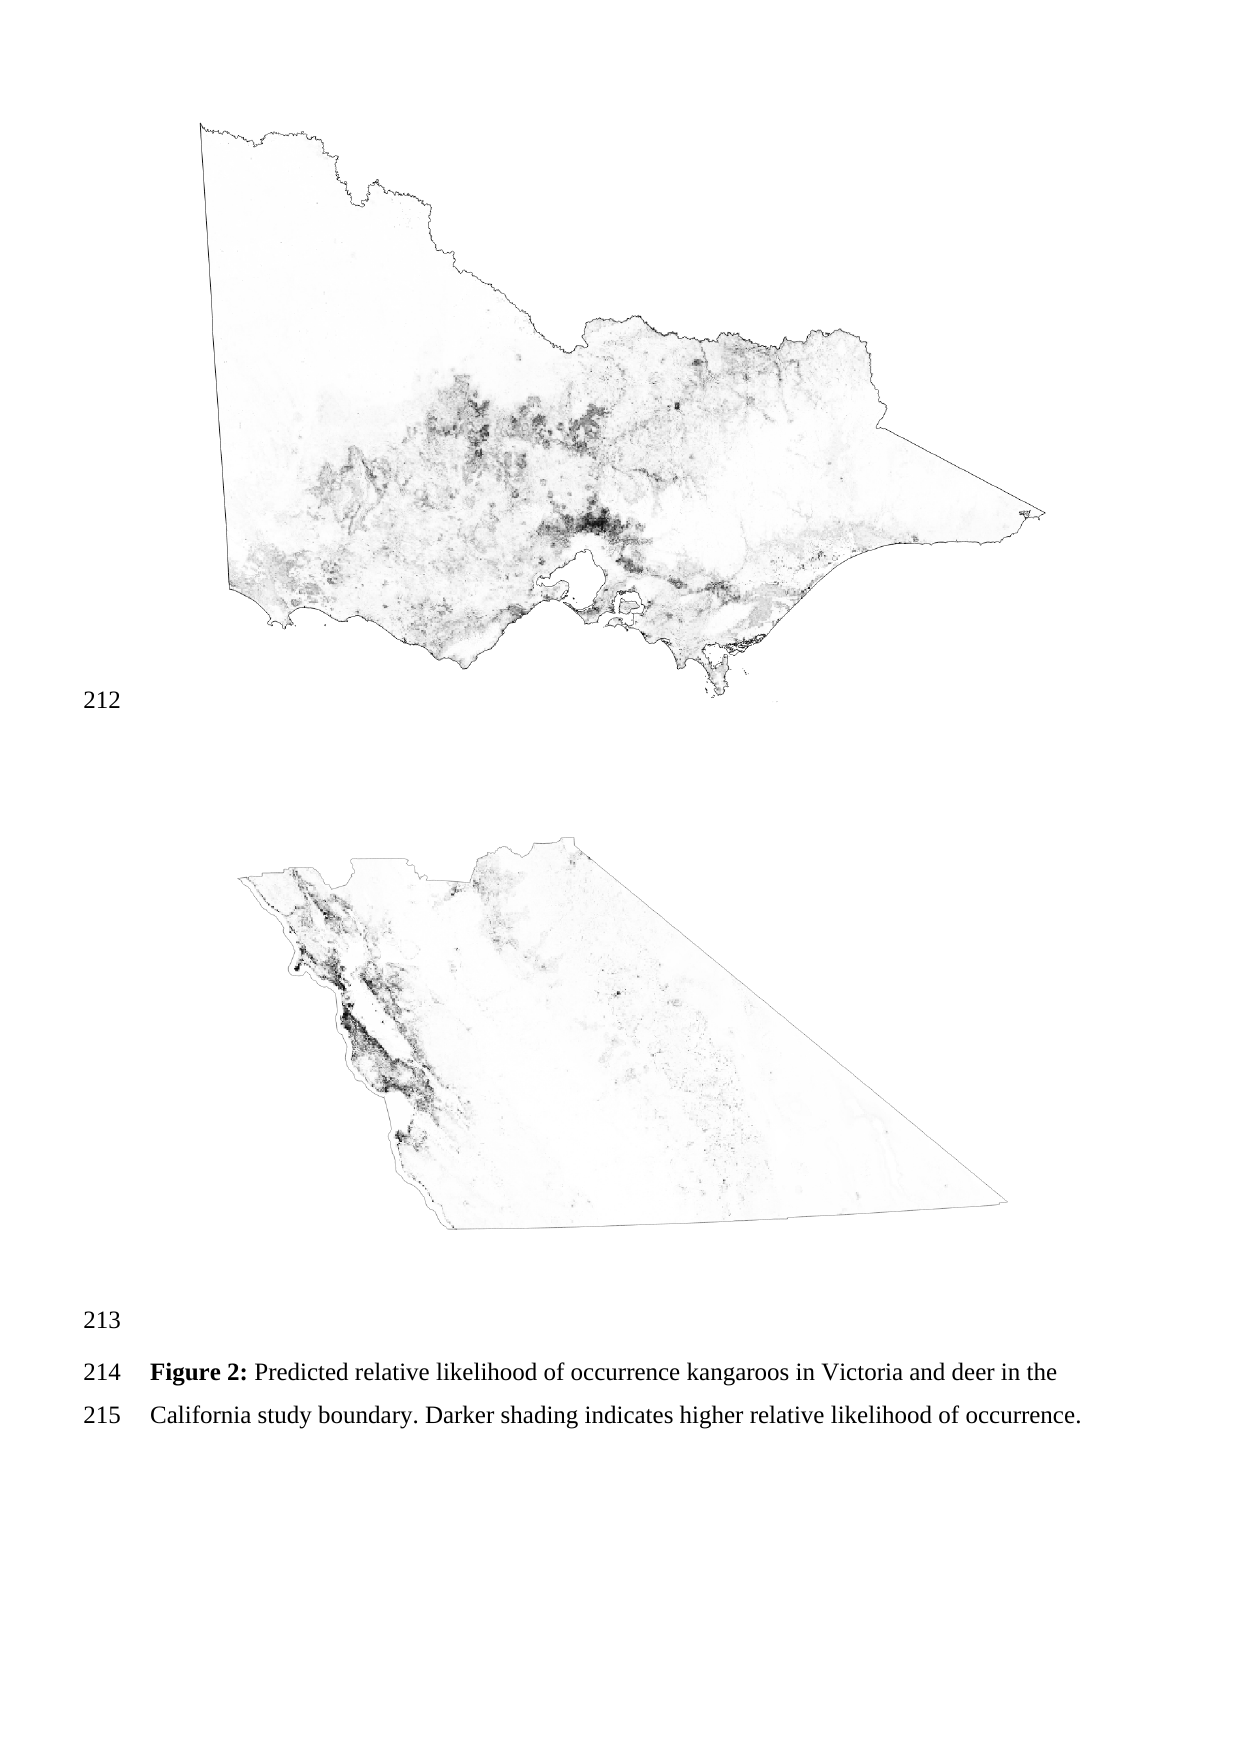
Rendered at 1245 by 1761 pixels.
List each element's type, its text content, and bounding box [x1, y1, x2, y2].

text Figure 2: Predicted relative likelihood of occurrence kangaroos in Victoria and deer in the California study boundary. Darker shading indicates higher relative likelihood of occurrence. [150, 1357, 1095, 1429]
picture [196, 118, 1049, 709]
picture [218, 737, 1027, 1329]
